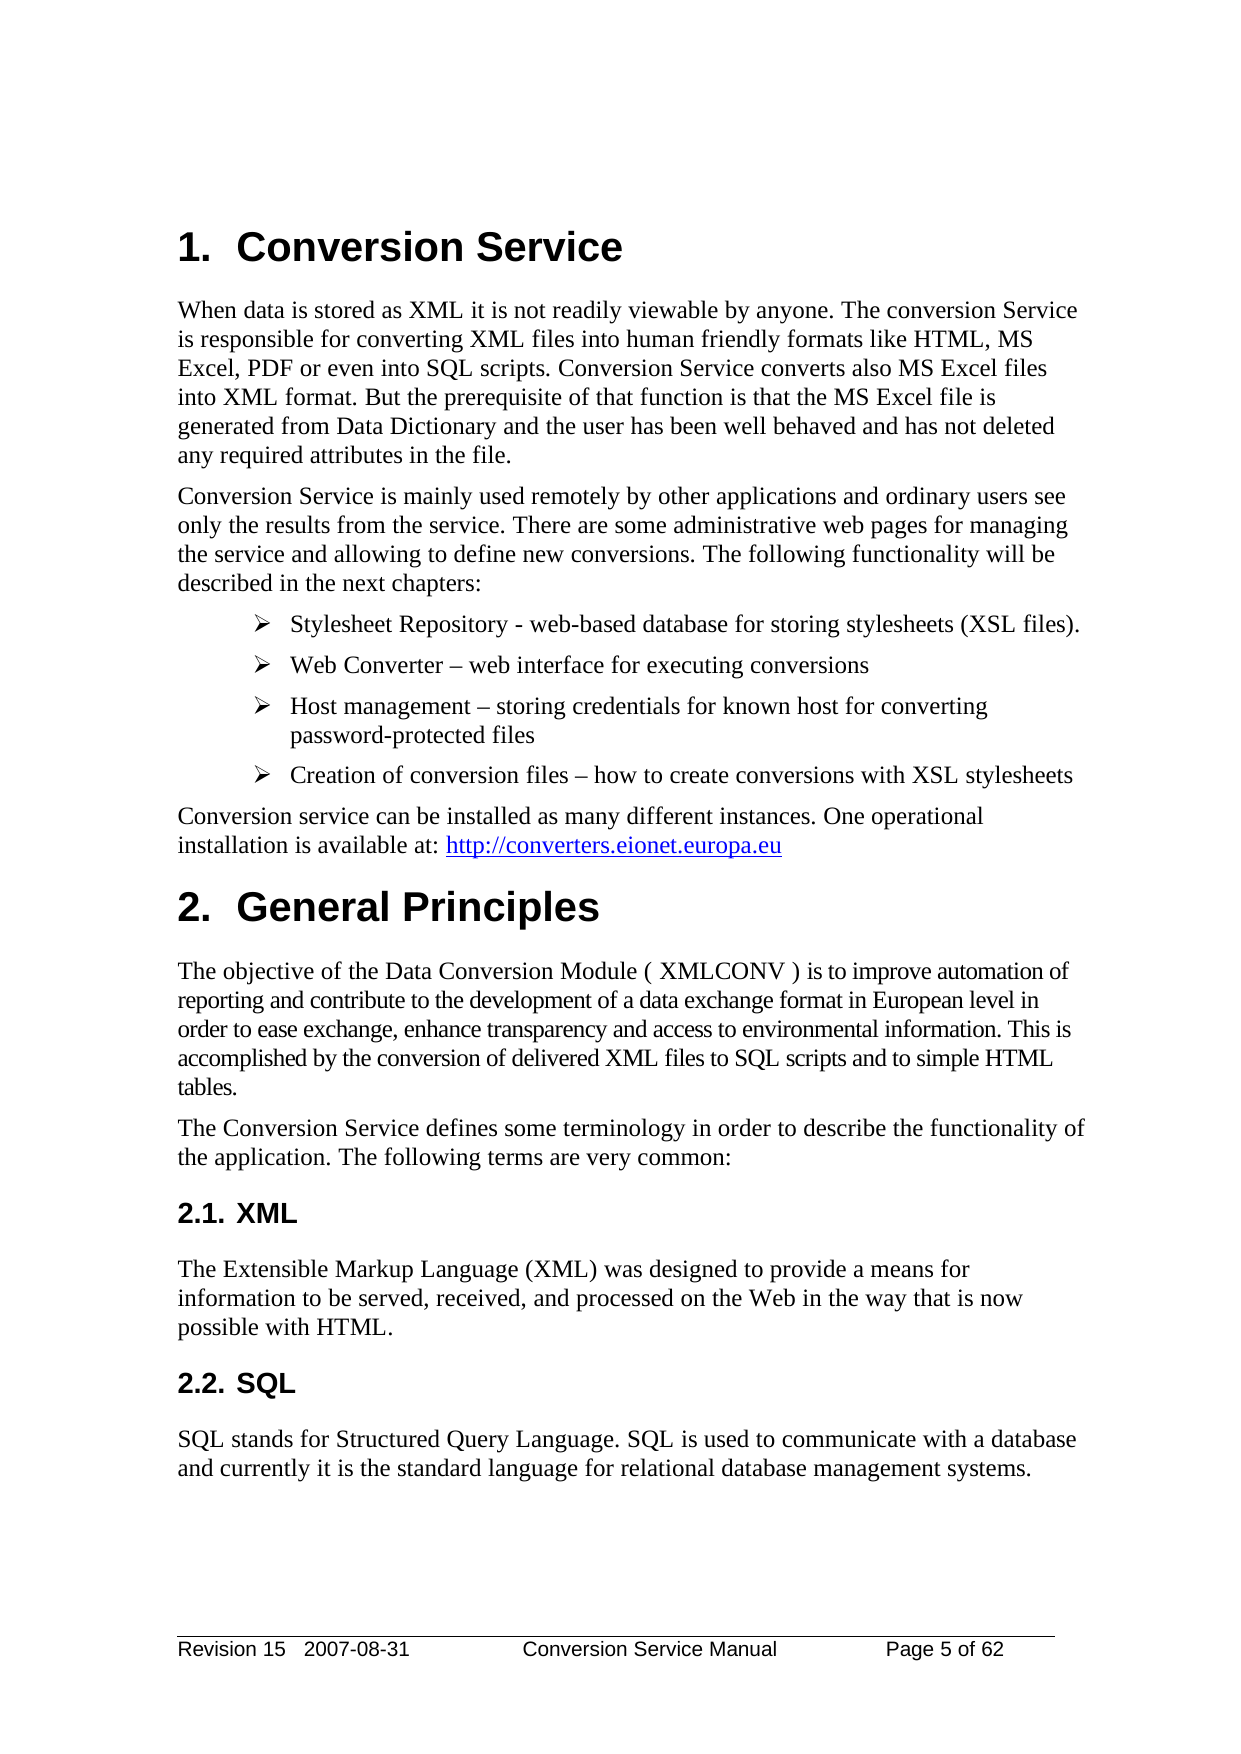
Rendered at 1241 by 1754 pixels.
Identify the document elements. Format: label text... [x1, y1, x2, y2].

subtitle General Principles [177, 883, 1092, 931]
list Host management – storing credentials for known host for converting password-protected files [252, 691, 1092, 749]
text The Extensible Markup Language (XML) was designed to provide a means for information to be served, received, and processed on the Web in the way that is now possible with HTML. [177, 1254, 1092, 1341]
text The Conversion Service defines some terminology in order to describe the functionality of the application. The following terms are very common: [177, 1113, 1092, 1171]
subtitle Conversion Service [177, 222, 1092, 270]
text Conversion Service is mainly used remotely by other applications and ordinary users see only the results from the service. There are some administrative web pages for managing the service and allowing to define new conversions. The following functionality will be described in the next chapters: [177, 481, 1092, 597]
subtitle XML [177, 1196, 1092, 1229]
list Creation of conversion files – how to create conversions with XSL stylesheets [252, 760, 1092, 789]
text SQL stands for Structured Query Language. SQL is used to communicate with a database and currently it is the standard language for relational database management systems. [177, 1424, 1092, 1482]
list Stylesheet Repository - web-based database for storing stylesheets (XSL files). [252, 609, 1092, 638]
subtitle SQL [177, 1366, 1092, 1399]
list Web Converter – web interface for executing conversions [252, 650, 1092, 679]
text The objective of the Data Conversion Module ( XMLCONV ) is to improve automation of reporting and contribute to the development of a data exchange format in European level in order to ease exchange, enhance transparency and access to environmental information. This is accomplished by the conversion of delivered XML files to SQL scripts and to simple HTML tables. [177, 956, 1092, 1101]
text When data is stored as XML it is not readily viewable by anyone. The conversion Service is responsible for converting XML files into human friendly formats like HTML, MS Excel, PDF or even into SQL scripts. Conversion Service converts also MS Excel files into XML format. But the prerequisite of that function is that the MS Excel file is generated from Data Dictionary and the user has been well behaved and has not deleted any required attributes in the file. [177, 295, 1092, 469]
text Conversion service can be installed as many different instances. One operational installation is available at: http://converters.eionet.europa.eu [177, 801, 1092, 859]
